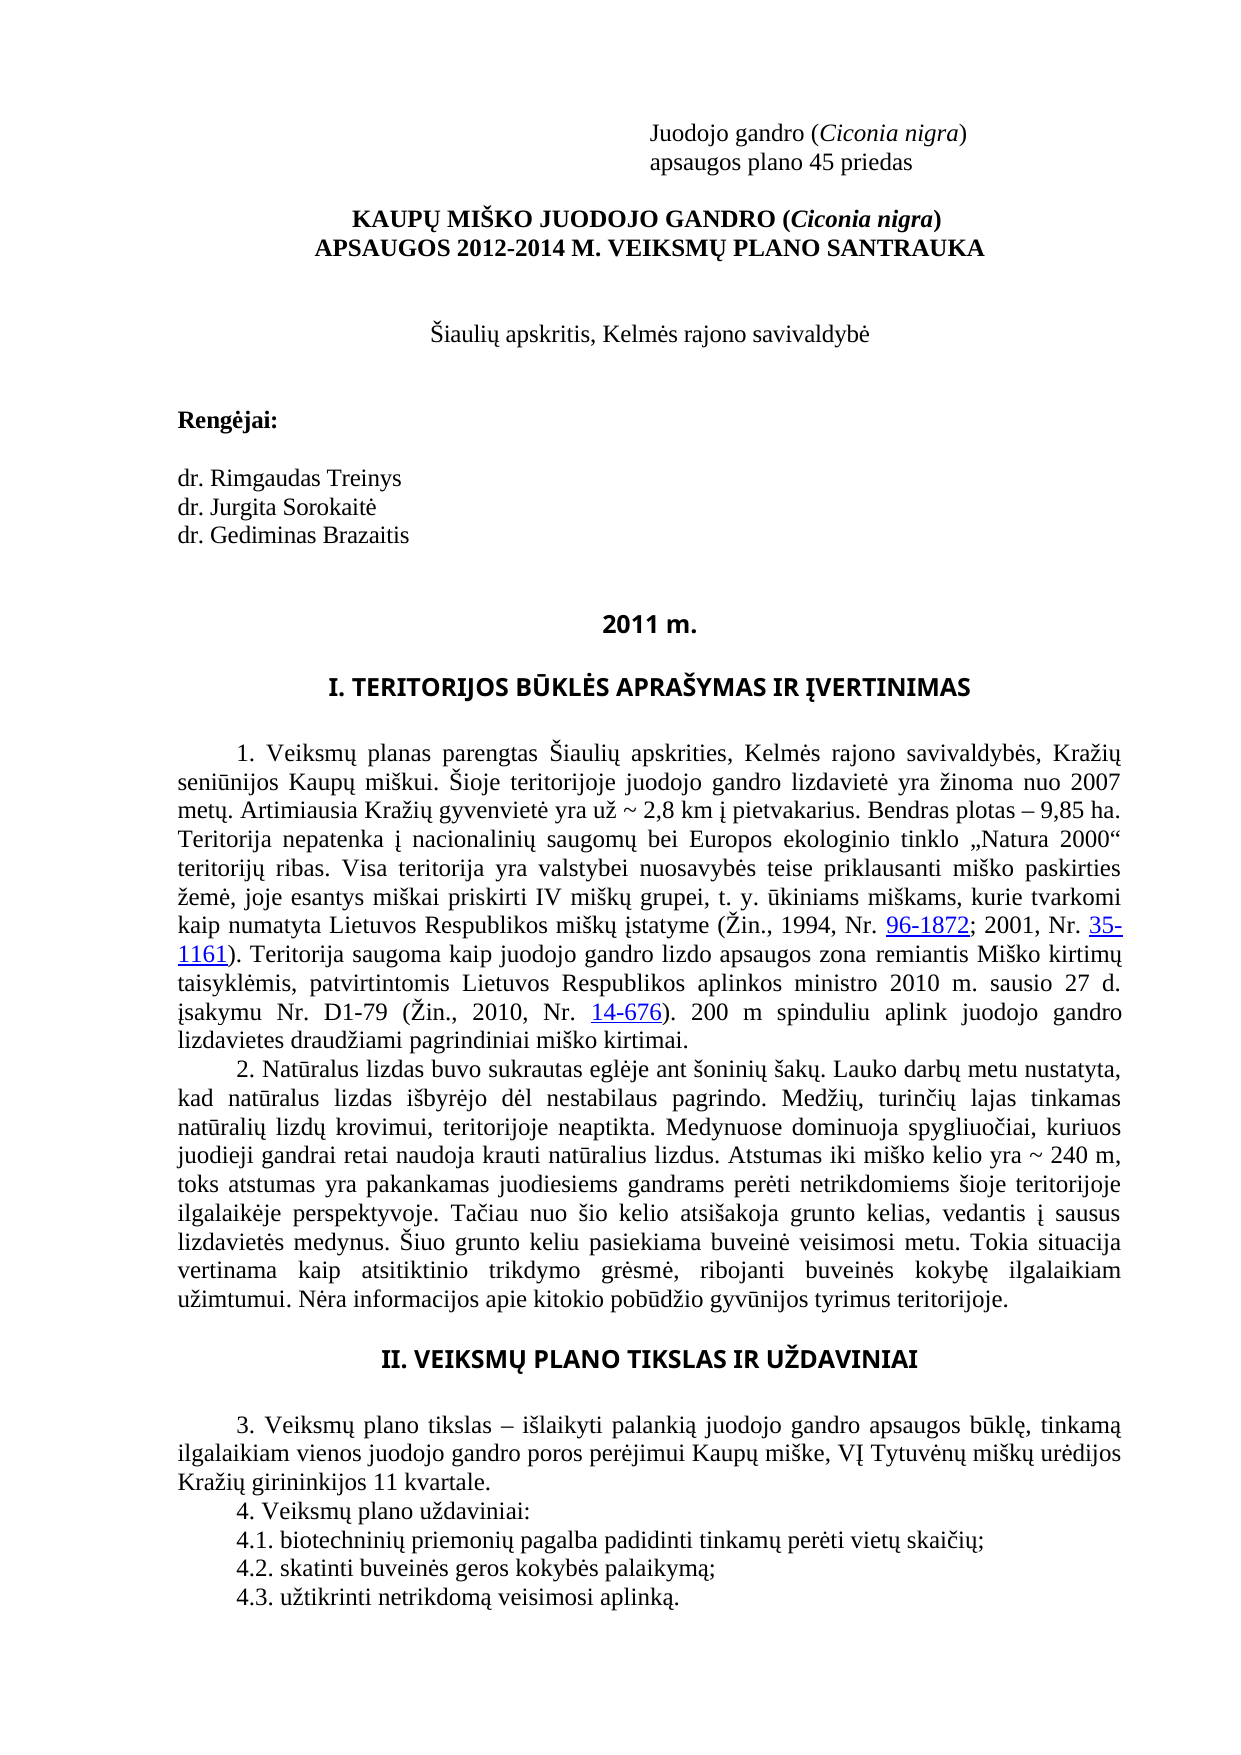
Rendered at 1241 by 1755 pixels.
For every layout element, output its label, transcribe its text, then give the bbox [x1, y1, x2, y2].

text dr. Gediminas Brazaitis [177, 521, 1122, 549]
text 1. Veiksmų planas parengtas Šiaulių apskrities, Kelmės rajono savivaldybės, Kražių seniūnijos Kaupų miškui. Šioje teritorijoje juodojo gandro lizdavietė yra žinoma nuo 2007 metų. Artimiausia Kražių gyvenvietė yra už ~ 2,8 km į pietvakarius. Bendras plotas – 9,85 ha. Teritorija nepatenka į nacionalinių saugomų bei Europos ekologinio tinklo „Natura 2000“ teritorijų ribas. Visa teritorija yra valstybei nuosavybės teise priklausanti miško paskirties žemė, joje esantys miškai priskirti IV miškų grupei, t. y. ūkiniams miškams, kurie tvarkomi kaip numatyta Lietuvos Respublikos miškų įstatyme (Žin., 1994, Nr. 96-1872; 2001, Nr. 35-1161). Teritorija saugoma kaip juodojo gandro lizdo apsaugos zona remiantis Miško kirtimų taisyklėmis, patvirtintomis Lietuvos Respublikos aplinkos ministro 2010 m. sausio 27 d. įsakymu Nr. D1-79 (Žin., 2010, Nr. 14-676). 200 m spinduliu aplink juodojo gandro lizdavietes draudžiami pagrindiniai miško kirtimai. [177, 738, 1122, 1054]
text 4.1. biotechninių priemonių pagalba padidinti tinkamų perėti vietų skaičių; [177, 1525, 1122, 1553]
text 4.2. skatinti buveinės geros kokybės palaikymą; [177, 1553, 1122, 1582]
text 2. Natūralus lizdas buvo sukrautas eglėje ant šoninių šakų. Lauko darbų metu nustatyta, kad natūralus lizdas išbyrėjo dėl nestabilaus pagrindo. Medžių, turinčių lajas tinkamas natūralių lizdų krovimui, teritorijoje neaptikta. Medynuose dominuoja spygliuočiai, kuriuos juodieji gandrai retai naudoja krauti natūralius lizdus. Atstumas iki miško kelio yra ~ 240 m, toks atstumas yra pakankamas juodiesiems gandrams perėti netrikdomiems šioje teritorijoje ilgalaikėje perspektyvoje. Tačiau nuo šio kelio atsišakoja grunto kelias, vedantis į sausus lizdavietės medynus. Šiuo grunto keliu pasiekiama buveinė veisimosi metu. Tokia situacija vertinama kaip atsitiktinio trikdymo grėsmė, ribojanti buveinės kokybę ilgalaikiam užimtumui. Nėra informacijos apie kitokio pobūdžio gyvūnijos tyrimus teritorijoje. [177, 1054, 1122, 1313]
text 3. Veiksmų plano tikslas – išlaikyti palankią juodojo gandro apsaugos būklę, tinkamą ilgalaikiam vienos juodojo gandro poros perėjimui Kaupų miške, VĮ Tytuvėnų miškų urėdijos Kražių girininkijos 11 kvartale. [177, 1410, 1122, 1496]
text dr. Jurgita Sorokaitė [177, 492, 1122, 521]
text APSAUGOS 2012-2014 M. VEIKSMŲ PLANO SANTRAUKA [177, 233, 1122, 262]
text II. veiksmų plano tikslas ir uždaviniai [177, 1342, 1122, 1376]
text Juodojo gandro (Ciconia nigra) [649, 118, 1122, 147]
text dr. Rimgaudas Treinys [177, 463, 1122, 492]
text apsaugos plano 45 priedas [649, 147, 1122, 176]
text 4.3. užtikrinti netrikdomą veisimosi aplinką. [177, 1582, 1122, 1611]
text I. teritorijos būklės aprašymas ir įvertinimas [177, 670, 1122, 704]
text Šiaulių apskritis, Kelmės rajono savivaldybė [177, 319, 1122, 348]
text Rengėjai: [177, 406, 1122, 434]
text 4. Veiksmų plano uždaviniai: [177, 1496, 1122, 1525]
text 2011 m. [177, 607, 1122, 641]
text KAUPŲ MIŠKO JUODOJO GANDRO (Ciconia nigra) [177, 204, 1122, 233]
